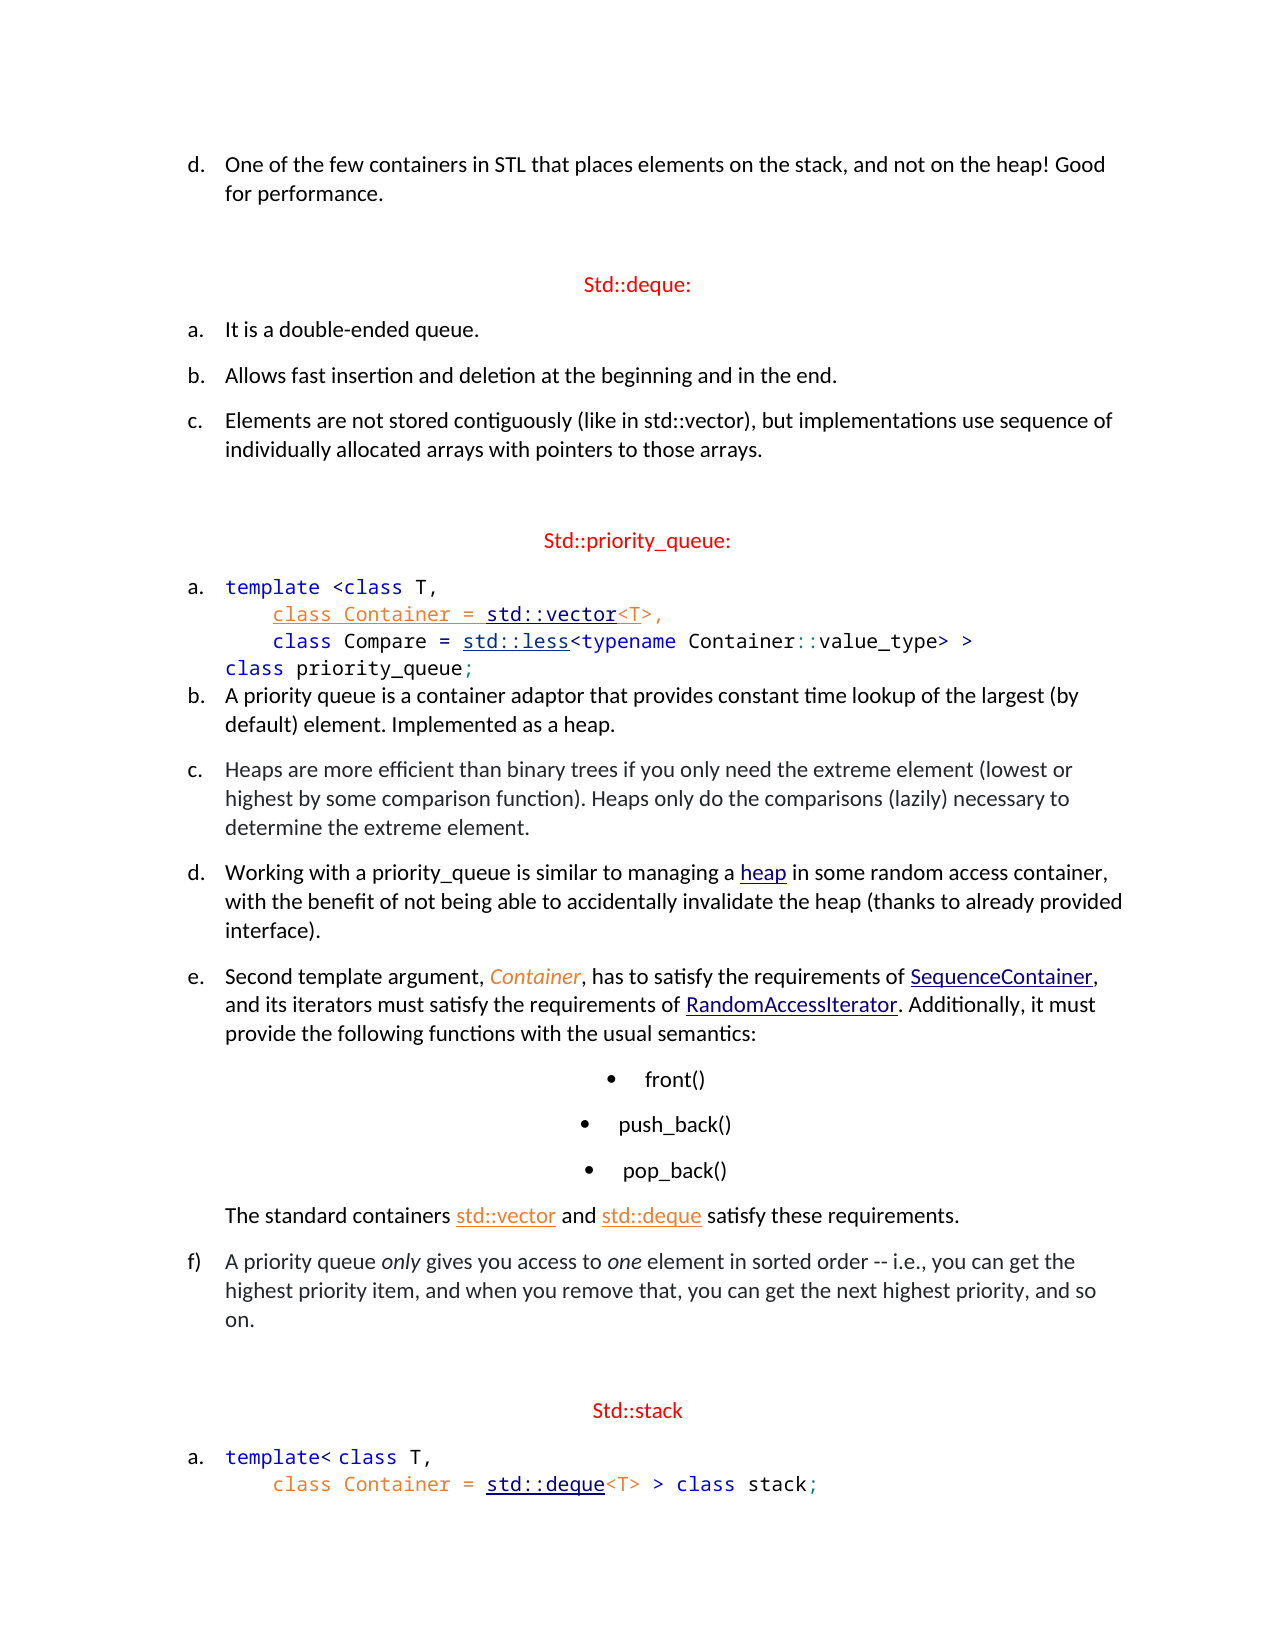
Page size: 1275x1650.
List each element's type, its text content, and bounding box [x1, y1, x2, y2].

list A priority queue is a container adaptor that provides constant time lookup of the largest (by default) element. Implemented as a heap. [187, 681, 1125, 738]
list Allows fast insertion and deletion at the beginning and in the end. [187, 361, 1125, 389]
text Std::deque: [150, 270, 1125, 298]
list front() [187, 1065, 1125, 1093]
list template <class T, class Container = std::vector<T>, class Compare = std::less<typename Container::value_type> > class priority_queue; [187, 572, 1125, 681]
list One of the few containers in STL that places elements on the stack, and not on the heap! Good for performance. [187, 150, 1125, 207]
list It is a double-ended queue. [187, 315, 1125, 343]
text The standard containers std::vector and std::deque satisfy these requirements. [187, 1202, 1125, 1229]
list Heaps are more efficient than binary trees if you only need the extreme element (lowest or highest by some comparison function). Heaps only do the comparisons (lazily) necessary to determine the extreme element. [187, 755, 1125, 841]
list A priority queue only gives you access to one element in sorted order -- i.e., you can get the highest priority item, and when you remove that, you can get the next highest priority, and so on. [187, 1247, 1125, 1333]
list template< class T, class Container = std::deque<T> > class stack; [187, 1441, 1125, 1497]
list push_back() [187, 1111, 1125, 1138]
list Second template argument, Container, has to satisfy the requirements of SequenceContainer, and its iterators must satisfy the requirements of RandomAccessIterator. Additionally, it must provide the following functions with the usual semantics: [187, 962, 1125, 1047]
list Working with a priority_queue is similar to managing a heap in some random access container, with the benefit of not being able to accidentally invalidate the heap (thanks to already provided interface). [187, 858, 1125, 944]
list Elements are not stored contiguously (like in std::vector), but implementations use sequence of individually allocated arrays with pointers to those arrays. [187, 406, 1125, 463]
text Std::priority_queue: [150, 526, 1125, 554]
text Std::stack [150, 1396, 1125, 1424]
list pop_back() [187, 1156, 1125, 1184]
